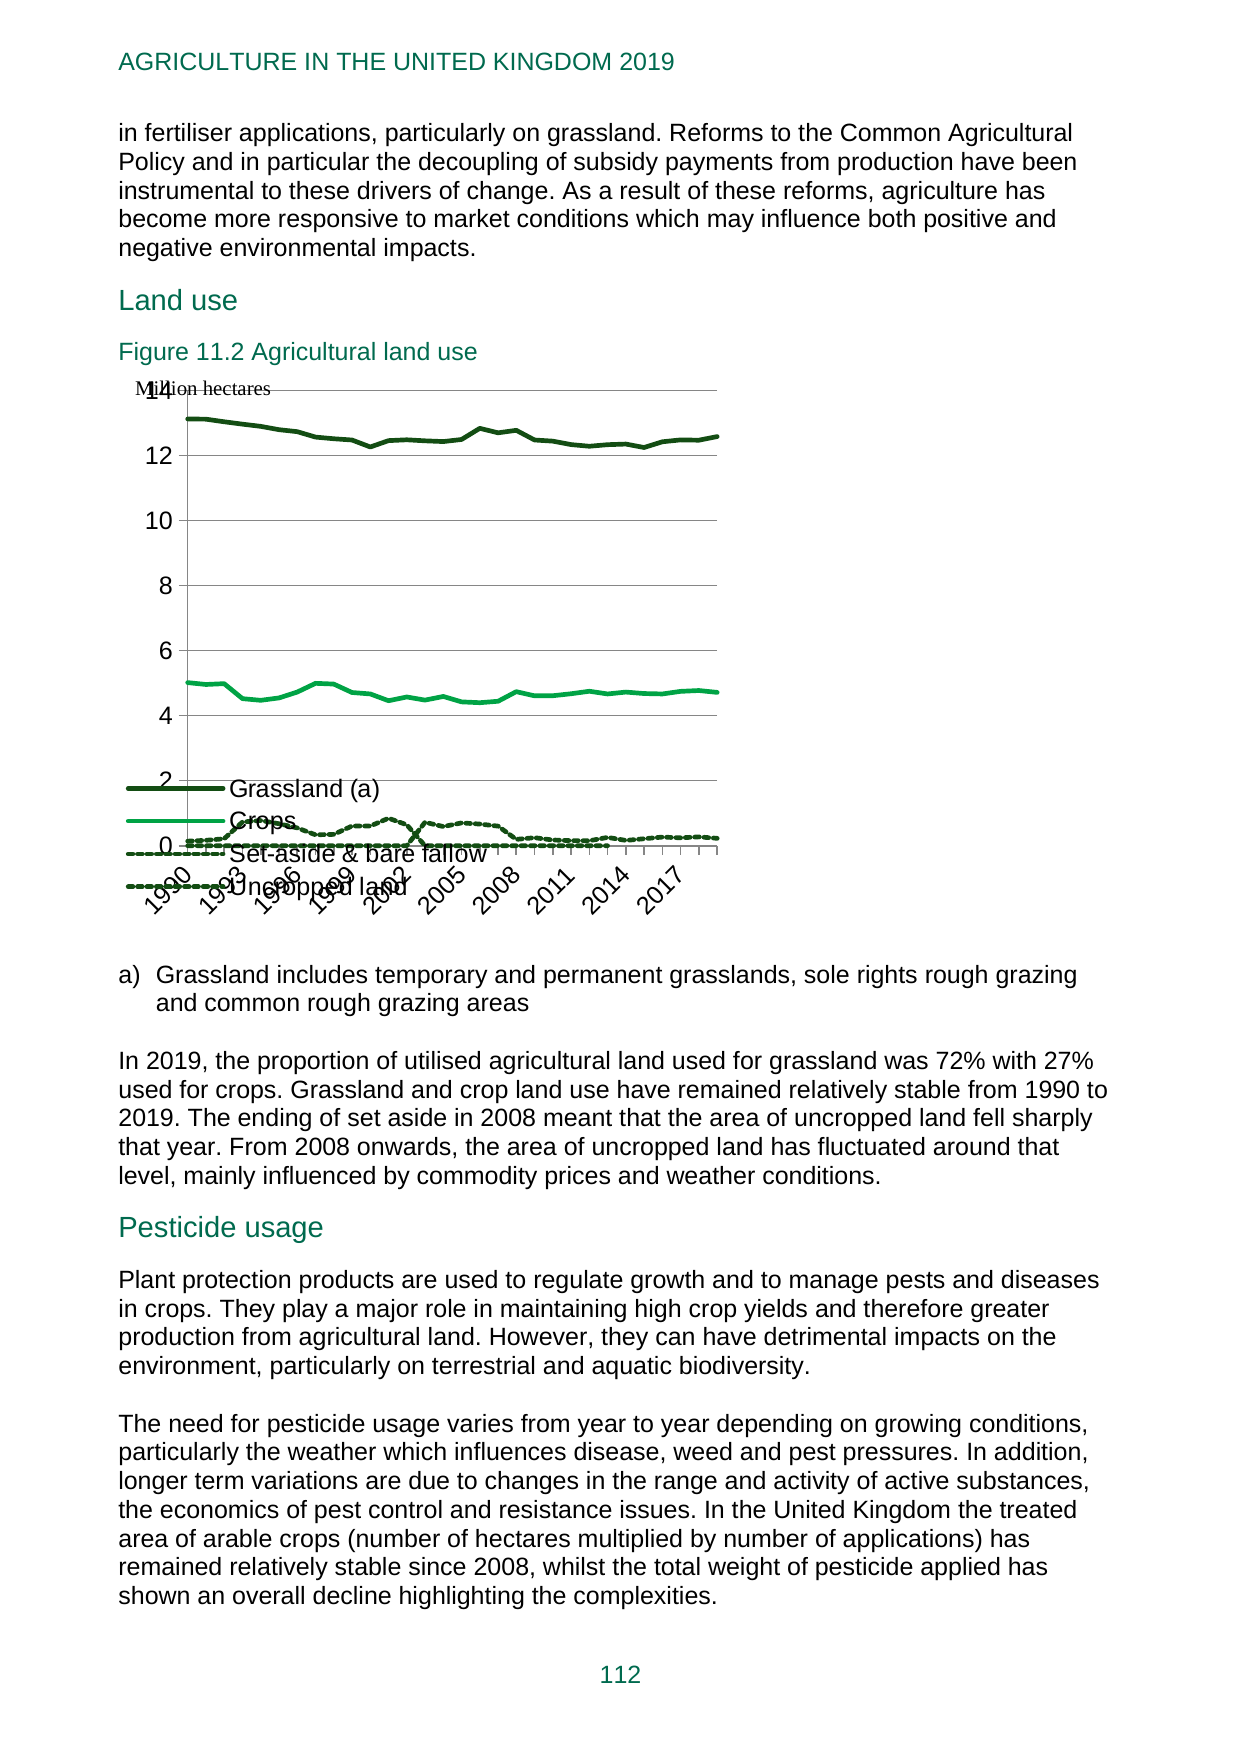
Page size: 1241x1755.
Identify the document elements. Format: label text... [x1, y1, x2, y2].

list Grassland includes temporary and permanent grasslands, sole rights rough grazing and common rough grazing areas [118, 960, 1122, 1017]
subtitle Pesticide usage [118, 1211, 1122, 1244]
subtitle Land use [118, 283, 1122, 316]
subtitle Figure 11.2 Agricultural land use [118, 337, 1122, 365]
text Plant protection products are used to regulate growth and to manage pests and diseases in crops. They play a major role in maintaining high crop yields and therefore greater production from agricultural land. However, they can have detrimental impacts on the environment, particularly on terrestrial and aquatic biodiversity. [118, 1265, 1122, 1380]
text In 2019, the proportion of utilised agricultural land used for grassland was 72% with 27% used for crops. Grassland and crop land use have remained relatively stable from 1990 to 2019. The ending of set aside in 2008 meant that the area of uncropped land fell sharply that year. From 2008 onwards, the area of uncropped land has fluctuated around that level, mainly influenced by commodity prices and weather conditions. [118, 1046, 1122, 1190]
text in fertiliser applications, particularly on grassland. Reforms to the Common Agricultural Policy and in particular the decoupling of subsidy payments from production have been instrumental to these drivers of change. As a result of these reforms, agriculture has become more responsive to market conditions which may influence both positive and negative environmental impacts. [118, 118, 1122, 262]
text The need for pesticide usage varies from year to year depending on growing conditions, particularly the weather which influences disease, weed and pest pressures. In addition, longer term variations are due to changes in the range and activity of active substances, the economics of pest control and resistance issues. In the United Kingdom the treated area of arable crops (number of hectares multiplied by number of applications) has remained relatively stable since 2008, whilst the total weight of pesticide applied has shown an overall decline highlighting the complexities. [118, 1409, 1122, 1610]
